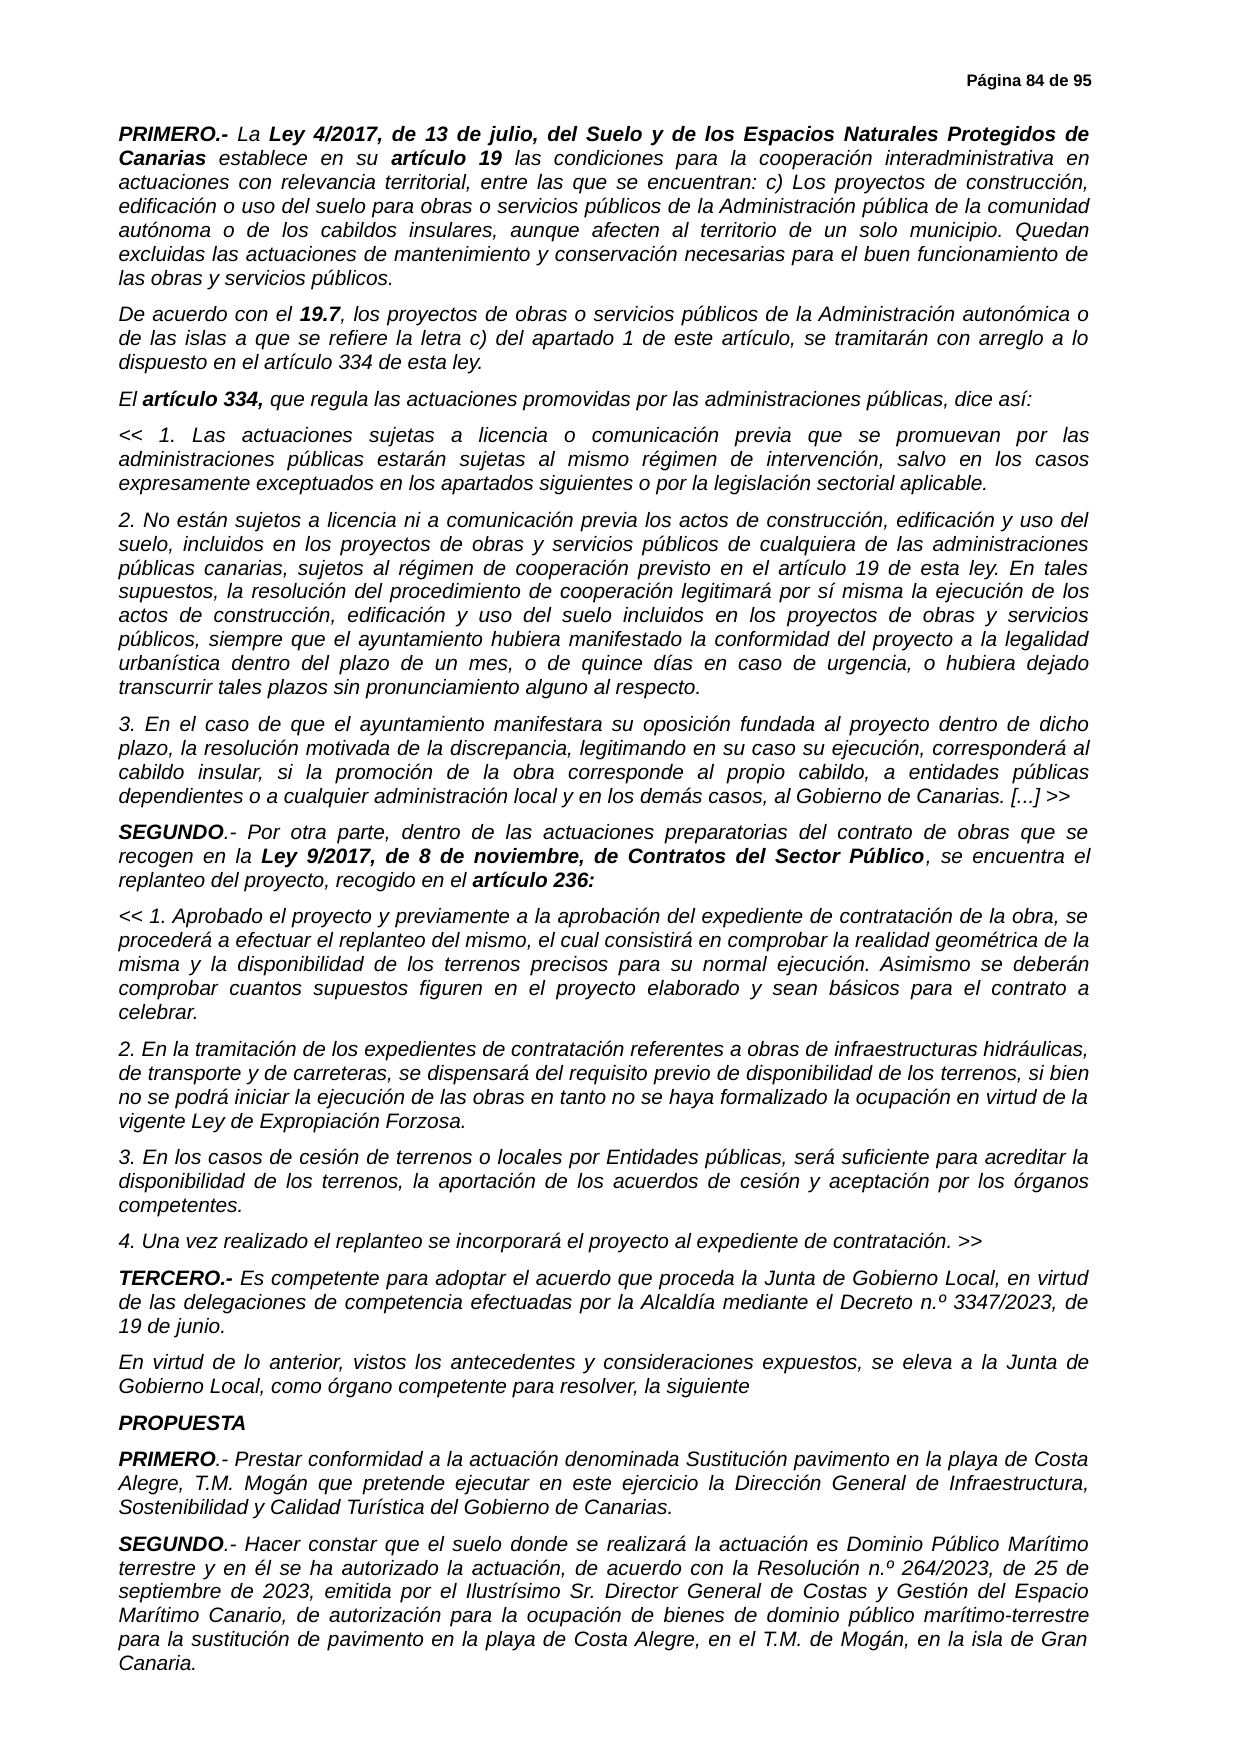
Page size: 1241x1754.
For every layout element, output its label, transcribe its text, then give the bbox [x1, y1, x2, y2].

text PRIMERO.- La Ley 4/2017, de 13 de julio, del Suelo y de los Espacios Naturales Protegidos de Canarias establece en su artículo 19 las condiciones para la cooperación interadministrativa en actuaciones con relevancia territorial, entre las que se encuentran: c) Los proyectos de construcción, edificación o uso del suelo para obras o servicios públicos de la Administración pública de la comunidad autónoma o de los cabildos insulares, aunque afecten al territorio de un solo municipio. Quedan excluidas las actuaciones de mantenimiento y conservación necesarias para el buen funcionamiento de las obras y servicios públicos. [118, 122, 1092, 290]
text 2. No están sujetos a licencia ni a comunicación previa los actos de construcción, edificación y uso del suelo, incluidos en los proyectos de obras y servicios públicos de cualquiera de las administraciones públicas canarias, sujetos al régimen de cooperación previsto en el artículo 19 de esta ley. En tales supuestos, la resolución del procedimiento de cooperación legitimará por sí misma la ejecución de los actos de construcción, edificación y uso del suelo incluidos en los proyectos de obras y servicios públicos, siempre que el ayuntamiento hubiera manifestado la conformidad del proyecto a la legalidad urbanística dentro del plazo de un mes, o de quince días en caso de urgencia, o hubiera dejado transcurrir tales plazos sin pronunciamiento alguno al respecto. [118, 507, 1092, 699]
text PRIMERO.- Prestar conformidad a la actuación denominada Sustitución pavimento en la playa de Costa Alegre, T.M. Mogán que pretende ejecutar en este ejercicio la Dirección General de Infraestructura, Sostenibilidad y Calidad Turística del Gobierno de Canarias. [118, 1447, 1092, 1519]
text 4. Una vez realizado el replanteo se incorporará el proyecto al expediente de contratación. >> [118, 1229, 1092, 1253]
text SEGUNDO.- Hacer constar que el suelo donde se realizará la actuación es Dominio Público Marítimo terrestre y en él se ha autorizado la actuación, de acuerdo con la Resolución n.º 264/2023, de 25 de septiembre de 2023, emitida por el Ilustrísimo Sr. Director General de Costas y Gestión del Espacio Marítimo Canario, de autorización para la ocupación de bienes de dominio público marítimo-terrestre para la sustitución de pavimento en la playa de Costa Alegre, en el T.M. de Mogán, en la isla de Gran Canaria. [118, 1531, 1092, 1675]
text 3. En el caso de que el ayuntamiento manifestara su oposición fundada al proyecto dentro de dicho plazo, la resolución motivada de la discrepancia, legitimando en su caso su ejecución, corresponderá al cabildo insular, si la promoción de la obra corresponde al propio cabildo, a entidades públicas dependientes o a cualquier administración local y en los demás casos, al Gobierno de Canarias. [...] >> [118, 712, 1092, 807]
text SEGUNDO.- Por otra parte, dentro de las actuaciones preparatorias del contrato de obras que se recogen en la Ley 9/2017, de 8 de noviembre, de Contratos del Sector Público, se encuentra el replanteo del proyecto, recogido en el artículo 236: [118, 820, 1092, 892]
text El artículo 334, que regula las actuaciones promovidas por las administraciones públicas, dice así: [118, 387, 1092, 411]
text De acuerdo con el 19.7, los proyectos de obras o servicios públicos de la Administración autonómica o de las islas a que se refiere la letra c) del apartado 1 de este artículo, se tramitarán con arreglo a lo dispuesto en el artículo 334 de esta ley. [118, 302, 1092, 374]
text PROPUESTA [118, 1411, 1092, 1434]
text TERCERO.- Es competente para adoptar el acuerdo que proceda la Junta de Gobierno Local, en virtud de las delegaciones de competencia efectuadas por la Alcaldía mediante el Decreto n.º 3347/2023, de 19 de junio. [118, 1266, 1092, 1338]
text 3. En los casos de cesión de terrenos o locales por Entidades públicas, será suficiente para acreditar la disponibilidad de los terrenos, la aportación de los acuerdos de cesión y aceptación por los órganos competentes. [118, 1145, 1092, 1217]
text << 1. Aprobado el proyecto y previamente a la aprobación del expediente de contratación de la obra, se procederá a efectuar el replanteo del mismo, el cual consistirá en comprobar la realidad geométrica de la misma y la disponibilidad de los terrenos precisos para su normal ejecución. Asimismo se deberán comprobar cuantos supuestos figuren en el proyecto elaborado y sean básicos para el contrato a celebrar. [118, 904, 1092, 1024]
text << 1. Las actuaciones sujetas a licencia o comunicación previa que se promuevan por las administraciones públicas estarán sujetas al mismo régimen de intervención, salvo en los casos expresamente exceptuados en los apartados siguientes o por la legislación sectorial aplicable. [118, 423, 1092, 495]
text 2. En la tramitación de los expedientes de contratación referentes a obras de infraestructuras hidráulicas, de transporte y de carreteras, se dispensará del requisito previo de disponibilidad de los terrenos, si bien no se podrá iniciar la ejecución de las obras en tanto no se haya formalizado la ocupación en virtud de la vigente Ley de Expropiación Forzosa. [118, 1037, 1092, 1132]
text En virtud de lo anterior, vistos los antecedentes y consideraciones expuestos, se eleva a la Junta de Gobierno Local, como órgano competente para resolver, la siguiente [118, 1350, 1092, 1398]
